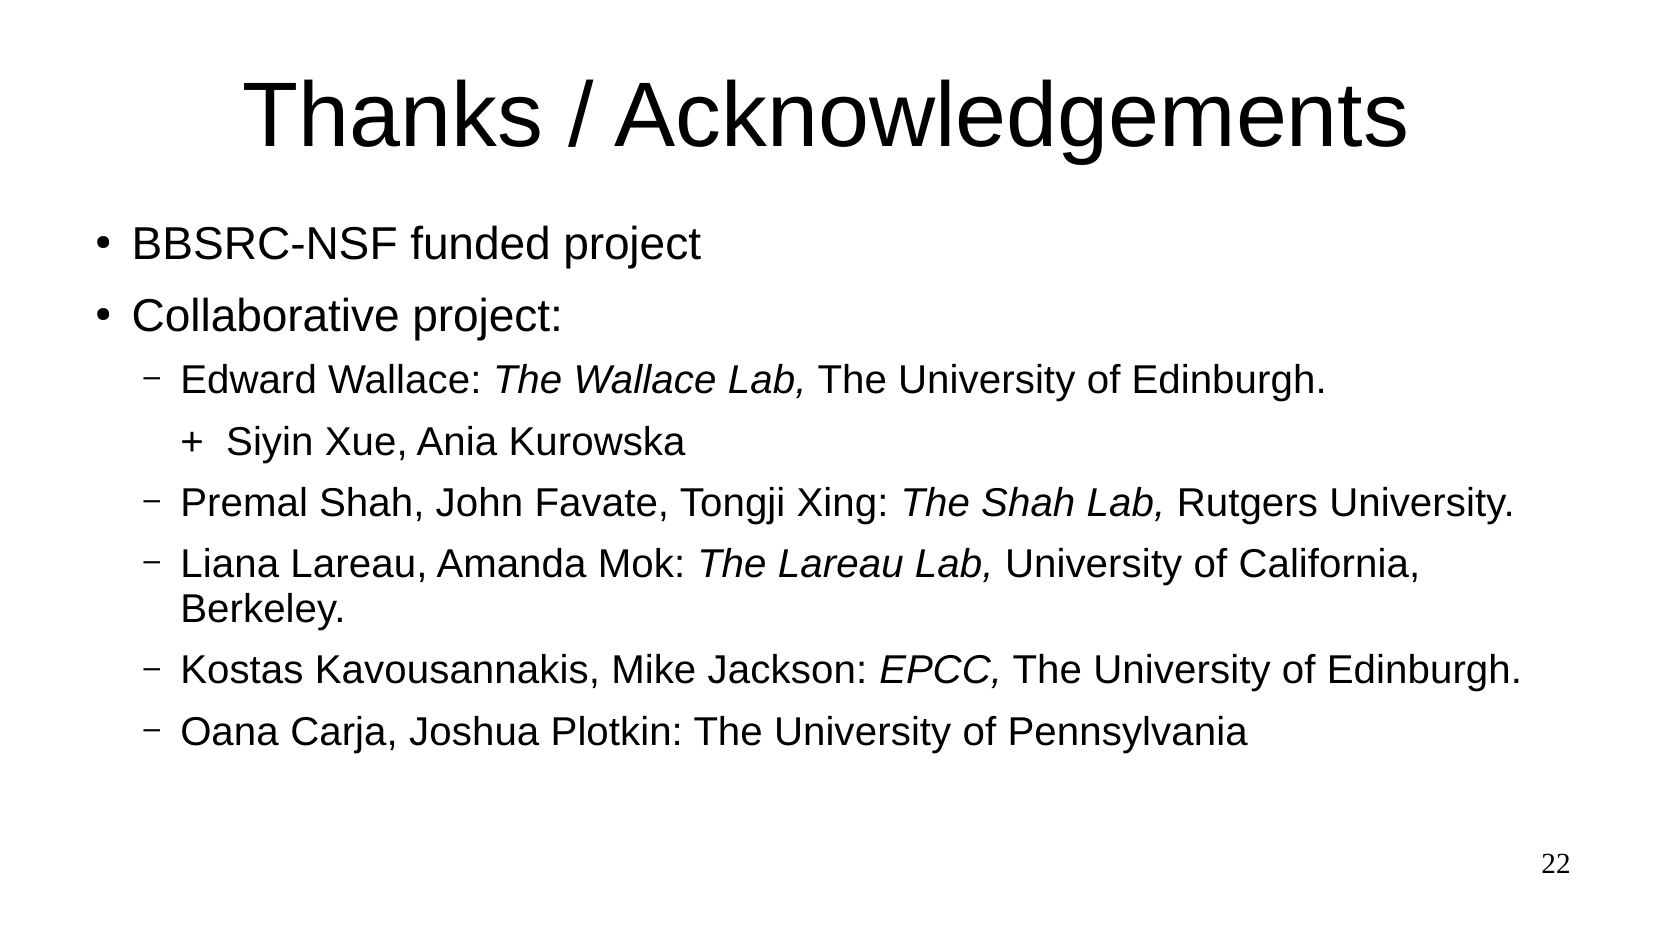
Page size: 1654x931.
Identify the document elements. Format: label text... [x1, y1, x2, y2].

list BBSRC-NSF funded project Collaborative project: Edward Wallace: The Wallace Lab, The University of Edinburgh. + Siyin Xue, Ania Kurowska Premal Shah, John Favate, Tongji Xing: The Shah Lab, Rutgers University. Liana Lareau, Amanda Mok: The Lareau Lab, University of California, Berkeley. Kostas Kavousannakis, Mike Jackson: EPCC, The University of Edinburgh. Oana Carja, Joshua Plotkin: The University of Pennsylvania [82, 217, 1571, 758]
title Thanks / Acknowledgements [82, 37, 1571, 193]
